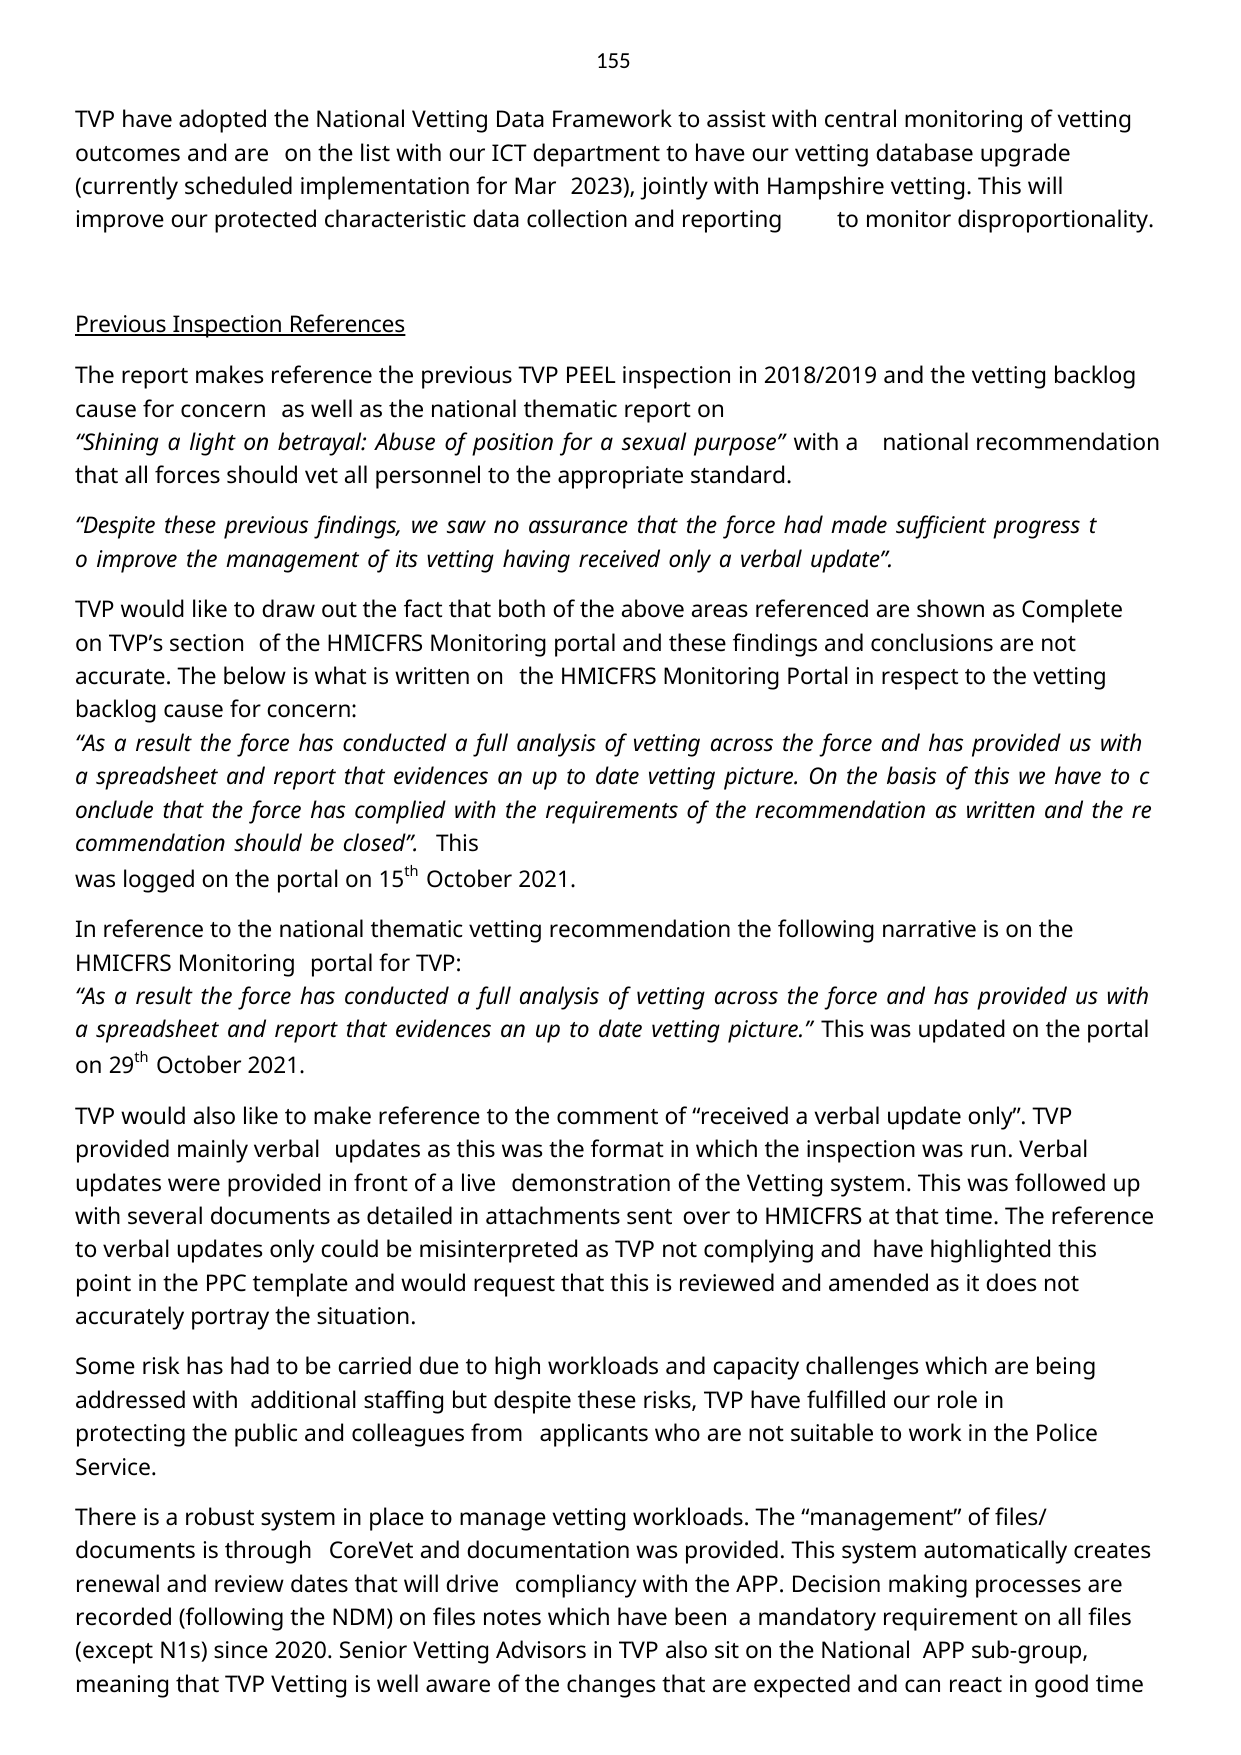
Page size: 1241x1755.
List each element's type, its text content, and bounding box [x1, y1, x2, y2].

text TVP have adopted the National Vetting Data Framework to assist with central monitoring of vetting outcomes and are on the list with our ICT department to have our vetting database upgrade (currently scheduled implementation for Mar 2023), jointly with Hampshire vetting. This will improve our protected characteristic data collection and reporting to monitor disproportionality. [75, 103, 1156, 234]
text The report makes reference the previous TVP PEEL inspection in 2018/2019 and the vetting backlog cause for concern as well as the national thematic report on “Shining a light on betrayal: Abuse of position for a sexual purpose” with a national recommendation that all forces should vet all personnel to the appropriate standard. [75, 359, 1162, 491]
text TVP would like to draw out the fact that both of the above areas referenced are shown as Complete on TVP’s section of the HMICFRS Monitoring portal and these findings and conclusions are not accurate. The below is what is written on the HMICFRS Monitoring Portal in respect to the vetting backlog cause for concern: “As a result the force has conducted a full analysis of vetting across the force and has provided us with a spreadsheet and report that evidences an up to date vetting picture. On the basis of this we have to conclude that the force has complied with the requirements of the recommendation as written and the recommendation should be closed”. This was logged on the portal on 15th October 2021. [75, 593, 1155, 894]
text Previous Inspection References [75, 307, 1182, 339]
text “Despite these previous findings, we saw no assurance that the force had made sufficient progress to improve the management of its vetting having received only a verbal update”. [75, 509, 1099, 574]
text In reference to the national thematic vetting recommendation the following narrative is on the HMICFRS Monitoring portal for TVP: “As a result the force has conducted a full analysis of vetting across the force and has provided us with a spreadsheet and report that evidences an up to date vetting picture.” This was updated on the portal on 29th October 2021. [75, 913, 1171, 1081]
text TVP would also like to make reference to the comment of “received a verbal update only”. TVP provided mainly verbal updates as this was the format in which the inspection was run. Verbal updates were provided in front of a live demonstration of the Vetting system. This was followed up with several documents as detailed in attachments sent over to HMICFRS at that time. The reference to verbal updates only could be misinterpreted as TVP not complying and have highlighted this point in the PPC template and would request that this is reviewed and amended as it does not accurately portray the situation. [75, 1099, 1157, 1331]
text Some risk has had to be carried due to high workloads and capacity challenges which are being addressed with additional staffing but despite these risks, TVP have fulfilled our role in protecting the public and colleagues from applicants who are not suitable to work in the Police Service. [75, 1350, 1110, 1482]
text There is a robust system in place to manage vetting workloads. The “management” of files/ documents is through CoreVet and documentation was provided. This system automatically creates renewal and review dates that will drive compliancy with the APP. Decision making processes are recorded (following the NDM) on files notes which have been a mandatory requirement on all files (except N1s) since 2020. Senior Vetting Advisors in TVP also sit on the National APP sub‐group, meaning that TVP Vetting is well aware of the changes that are expected and can react in good time [75, 1501, 1157, 1699]
